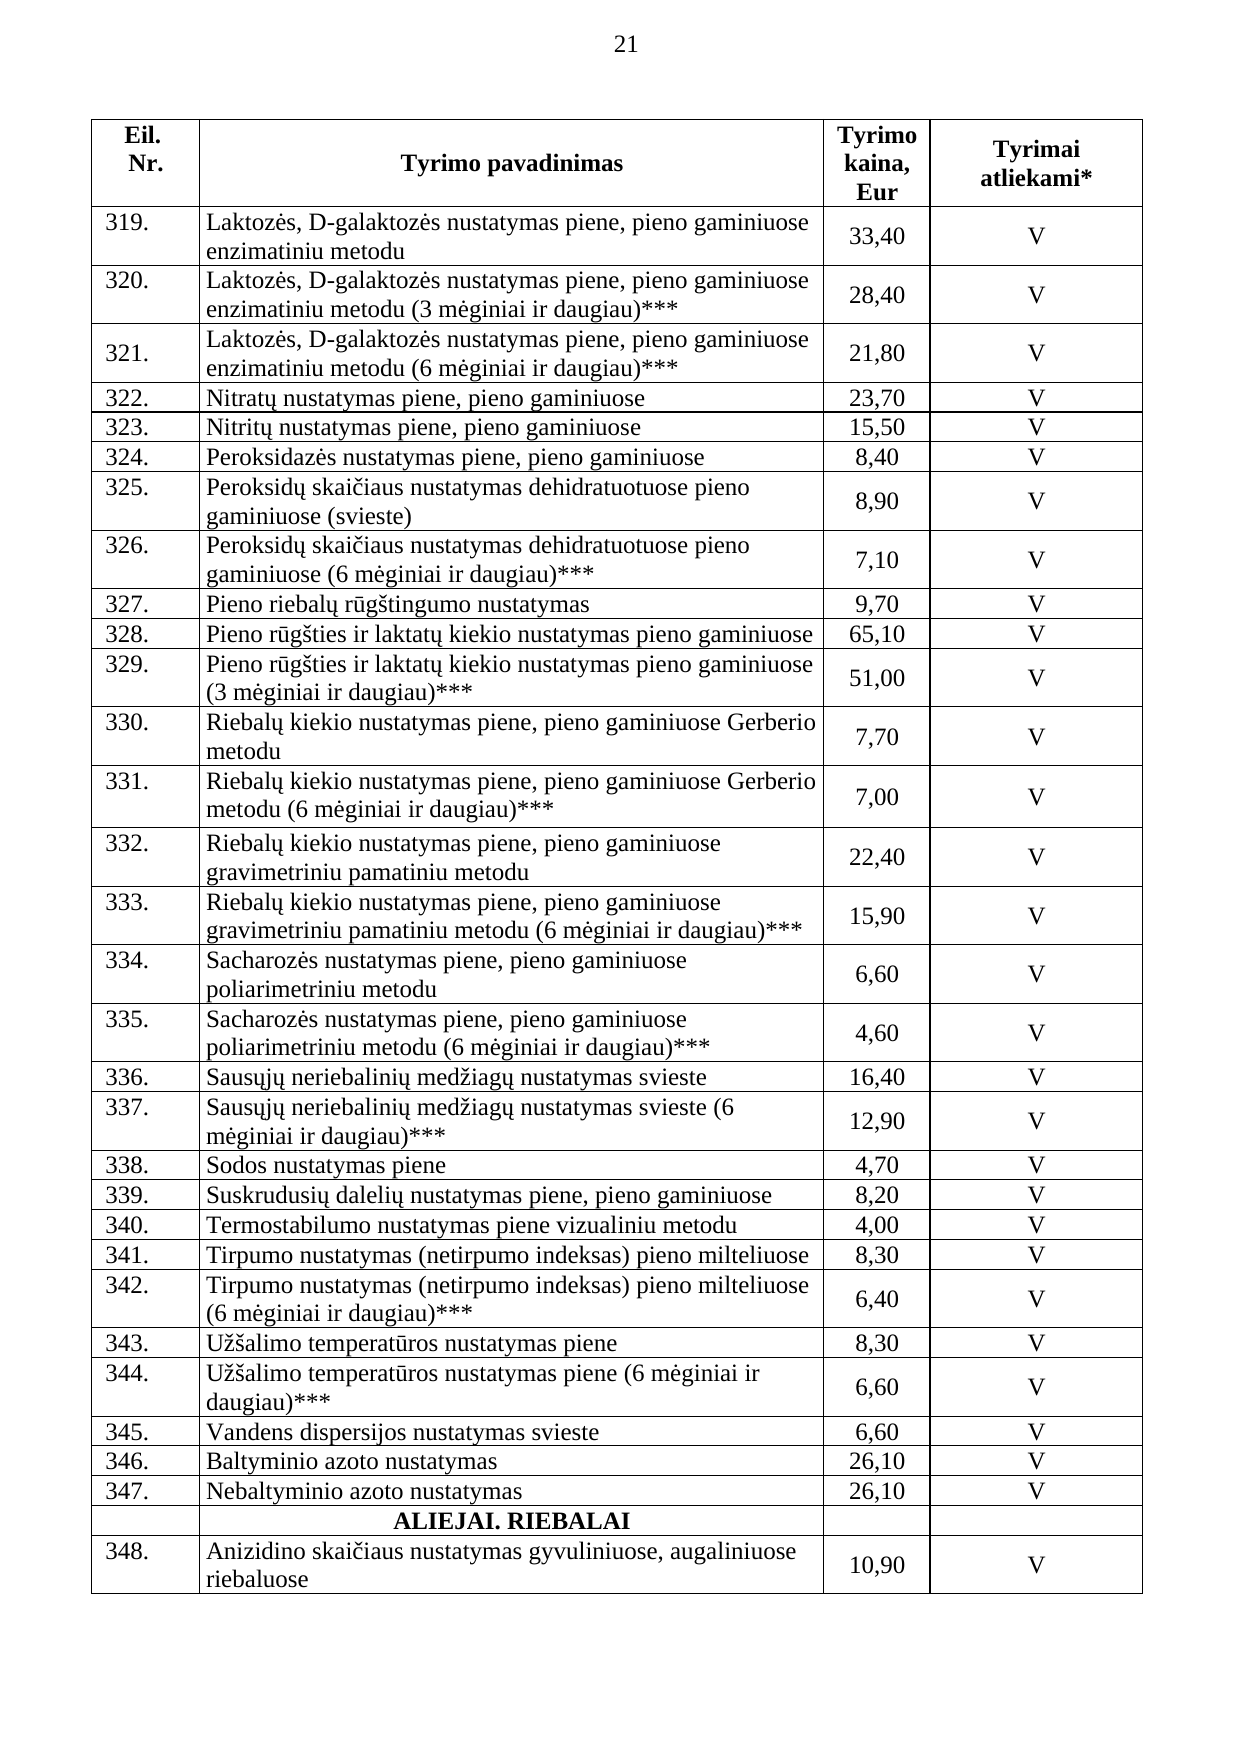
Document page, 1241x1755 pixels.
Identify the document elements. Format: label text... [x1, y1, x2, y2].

table_cell V [931, 1476, 1142, 1505]
table_cell Sausųjų neriebalinių medžiagų nustatymas svieste [200, 1062, 823, 1091]
table_cell 15,50 [824, 413, 929, 441]
table_cell Riebalų kiekio nustatymas piene, pieno gaminiuose Gerberio metodu [200, 707, 823, 765]
table_cell V [931, 324, 1142, 382]
table_cell 330. [92, 707, 199, 765]
table_cell 337. [92, 1092, 199, 1149]
table_cell 329. [92, 649, 199, 706]
table_cell 344. [92, 1358, 199, 1416]
table_cell 346. [92, 1446, 199, 1475]
table_cell Peroksidų skaičiaus nustatymas dehidratuotuose pieno gaminiuose (6 mėginiai ir daugiau)*** [200, 531, 823, 588]
table_cell Vandens dispersijos nustatymas svieste [200, 1417, 823, 1445]
table_cell 28,40 [824, 266, 929, 323]
table_cell 9,70 [824, 589, 929, 618]
table_cell V [931, 945, 1142, 1003]
table_cell 8,90 [824, 472, 929, 529]
table_cell 327. [92, 589, 199, 618]
table_cell V [931, 1446, 1142, 1475]
table_cell Pieno rūgšties ir laktatų kiekio nustatymas pieno gaminiuose (3 mėginiai ir daugiau)*** [200, 649, 823, 706]
table_cell Laktozės, D-galaktozės nustatymas piene, pieno gaminiuose enzimatiniu metodu (3 mėginiai ir daugiau)*** [200, 266, 823, 323]
table_cell Laktozės, D-galaktozės nustatymas piene, pieno gaminiuose enzimatiniu metodu [200, 207, 823, 264]
table_cell 343. [92, 1328, 199, 1357]
table_cell 326. [92, 531, 199, 588]
table_cell 328. [92, 619, 199, 648]
table_cell 339. [92, 1180, 199, 1209]
table_cell 323. [92, 413, 199, 441]
table_cell 6,60 [824, 1417, 929, 1445]
table_cell 12,90 [824, 1092, 929, 1149]
table_cell V [931, 1240, 1142, 1269]
table_cell V [931, 649, 1142, 706]
table_cell V [931, 472, 1142, 529]
table_cell 332. [92, 828, 199, 886]
table_cell 340. [92, 1210, 199, 1239]
table_cell V [931, 1180, 1142, 1209]
table_cell 26,10 [824, 1446, 929, 1475]
table_cell [931, 1506, 1142, 1535]
table_cell [824, 1506, 929, 1535]
table_cell 7,00 [824, 766, 929, 827]
table_cell 4,70 [824, 1151, 929, 1179]
table_cell Peroksidazės nustatymas piene, pieno gaminiuose [200, 442, 823, 471]
table_cell 16,40 [824, 1062, 929, 1091]
table_cell Pieno riebalų rūgštingumo nustatymas [200, 589, 823, 618]
table_cell 7,10 [824, 531, 929, 588]
table_cell 33,40 [824, 207, 929, 264]
table_cell 6,60 [824, 1358, 929, 1416]
table_cell 321. [92, 324, 199, 382]
table_cell V [931, 619, 1142, 648]
table_cell Riebalų kiekio nustatymas piene, pieno gaminiuose gravimetriniu pamatiniu metodu (6 mėginiai ir daugiau)*** [200, 887, 823, 944]
table_cell 51,00 [824, 649, 929, 706]
table_cell 336. [92, 1062, 199, 1091]
table_cell V [931, 531, 1142, 588]
table_cell V [931, 442, 1142, 471]
table_cell 320. [92, 266, 199, 323]
table_cell Sacharozės nustatymas piene, pieno gaminiuose poliarimetriniu metodu [200, 945, 823, 1003]
table_cell Riebalų kiekio nustatymas piene, pieno gaminiuose gravimetriniu pamatiniu metodu [200, 828, 823, 886]
table_cell 342. [92, 1270, 199, 1327]
table_cell 345. [92, 1417, 199, 1445]
table_header Tyrimo kaina, Eur [824, 120, 929, 206]
table_cell V [931, 887, 1142, 944]
table_cell V [931, 1062, 1142, 1091]
table_cell Laktozės, D-galaktozės nustatymas piene, pieno gaminiuose enzimatiniu metodu (6 mėginiai ir daugiau)*** [200, 324, 823, 382]
table_cell [92, 1506, 199, 1535]
table_cell 65,10 [824, 619, 929, 648]
table_cell V [931, 1536, 1142, 1593]
table_cell 8,30 [824, 1240, 929, 1269]
table_cell 6,40 [824, 1270, 929, 1327]
table_cell V [931, 1358, 1142, 1416]
table_cell Pieno rūgšties ir laktatų kiekio nustatymas pieno gaminiuose [200, 619, 823, 648]
table_cell 23,70 [824, 383, 929, 411]
table_cell 335. [92, 1004, 199, 1061]
table_cell 341. [92, 1240, 199, 1269]
table_cell 15,90 [824, 887, 929, 944]
table_cell V [931, 1270, 1142, 1327]
table_cell 8,40 [824, 442, 929, 471]
table_cell V [931, 1092, 1142, 1149]
table_cell Suskrudusių dalelių nustatymas piene, pieno gaminiuose [200, 1180, 823, 1209]
table_cell V [931, 589, 1142, 618]
table_header Eil. Nr. [92, 120, 199, 206]
table_cell Sacharozės nustatymas piene, pieno gaminiuose poliarimetriniu metodu (6 mėginiai ir daugiau)*** [200, 1004, 823, 1061]
table_cell Baltyminio azoto nustatymas [200, 1446, 823, 1475]
table_cell 8,30 [824, 1328, 929, 1357]
table_cell 4,60 [824, 1004, 929, 1061]
table_cell Sausųjų neriebalinių medžiagų nustatymas svieste (6 mėginiai ir daugiau)*** [200, 1092, 823, 1149]
table_cell 4,00 [824, 1210, 929, 1239]
table_cell 334. [92, 945, 199, 1003]
table_cell 22,40 [824, 828, 929, 886]
table_cell 21,80 [824, 324, 929, 382]
table_cell 26,10 [824, 1476, 929, 1505]
table_cell V [931, 766, 1142, 827]
table_cell Užšalimo temperatūros nustatymas piene (6 mėginiai ir daugiau)*** [200, 1358, 823, 1416]
table_cell 331. [92, 766, 199, 827]
table_cell V [931, 383, 1142, 411]
table_cell ALIEJAI. RIEBALAI [200, 1506, 823, 1535]
table_cell V [931, 707, 1142, 765]
table_header Tyrimo pavadinimas [200, 120, 823, 206]
table_cell V [931, 413, 1142, 441]
table_cell V [931, 1210, 1142, 1239]
table_cell 319. [92, 207, 199, 264]
table_cell V [931, 266, 1142, 323]
table_cell 10,90 [824, 1536, 929, 1593]
table_cell Sodos nustatymas piene [200, 1151, 823, 1179]
table_cell Užšalimo temperatūros nustatymas piene [200, 1328, 823, 1357]
table_cell Tirpumo nustatymas (netirpumo indeksas) pieno milteliuose (6 mėginiai ir daugiau)*** [200, 1270, 823, 1327]
table_cell 333. [92, 887, 199, 944]
table_cell 6,60 [824, 945, 929, 1003]
table_cell Nitratų nustatymas piene, pieno gaminiuose [200, 383, 823, 411]
table_cell 322. [92, 383, 199, 411]
table_cell V [931, 828, 1142, 886]
table_cell Tirpumo nustatymas (netirpumo indeksas) pieno milteliuose [200, 1240, 823, 1269]
table_cell Termostabilumo nustatymas piene vizualiniu metodu [200, 1210, 823, 1239]
table_cell 8,20 [824, 1180, 929, 1209]
table_cell 7,70 [824, 707, 929, 765]
table_cell V [931, 1151, 1142, 1179]
table_cell 325. [92, 472, 199, 529]
table_cell Peroksidų skaičiaus nustatymas dehidratuotuose pieno gaminiuose (svieste) [200, 472, 823, 529]
table_cell V [931, 207, 1142, 264]
table_cell 324. [92, 442, 199, 471]
table_cell 338. [92, 1151, 199, 1179]
table_header Tyrimai atliekami* [931, 120, 1142, 206]
table_cell Nitritų nustatymas piene, pieno gaminiuose [200, 413, 823, 441]
table_cell V [931, 1417, 1142, 1445]
table_cell Riebalų kiekio nustatymas piene, pieno gaminiuose Gerberio metodu (6 mėginiai ir daugiau)*** [200, 766, 823, 827]
table_cell V [931, 1004, 1142, 1061]
table_cell 347. [92, 1476, 199, 1505]
table_cell Nebaltyminio azoto nustatymas [200, 1476, 823, 1505]
table_cell 348. [92, 1536, 199, 1593]
table_cell V [931, 1328, 1142, 1357]
table_cell Anizidino skaičiaus nustatymas gyvuliniuose, augaliniuose riebaluose [200, 1536, 823, 1593]
